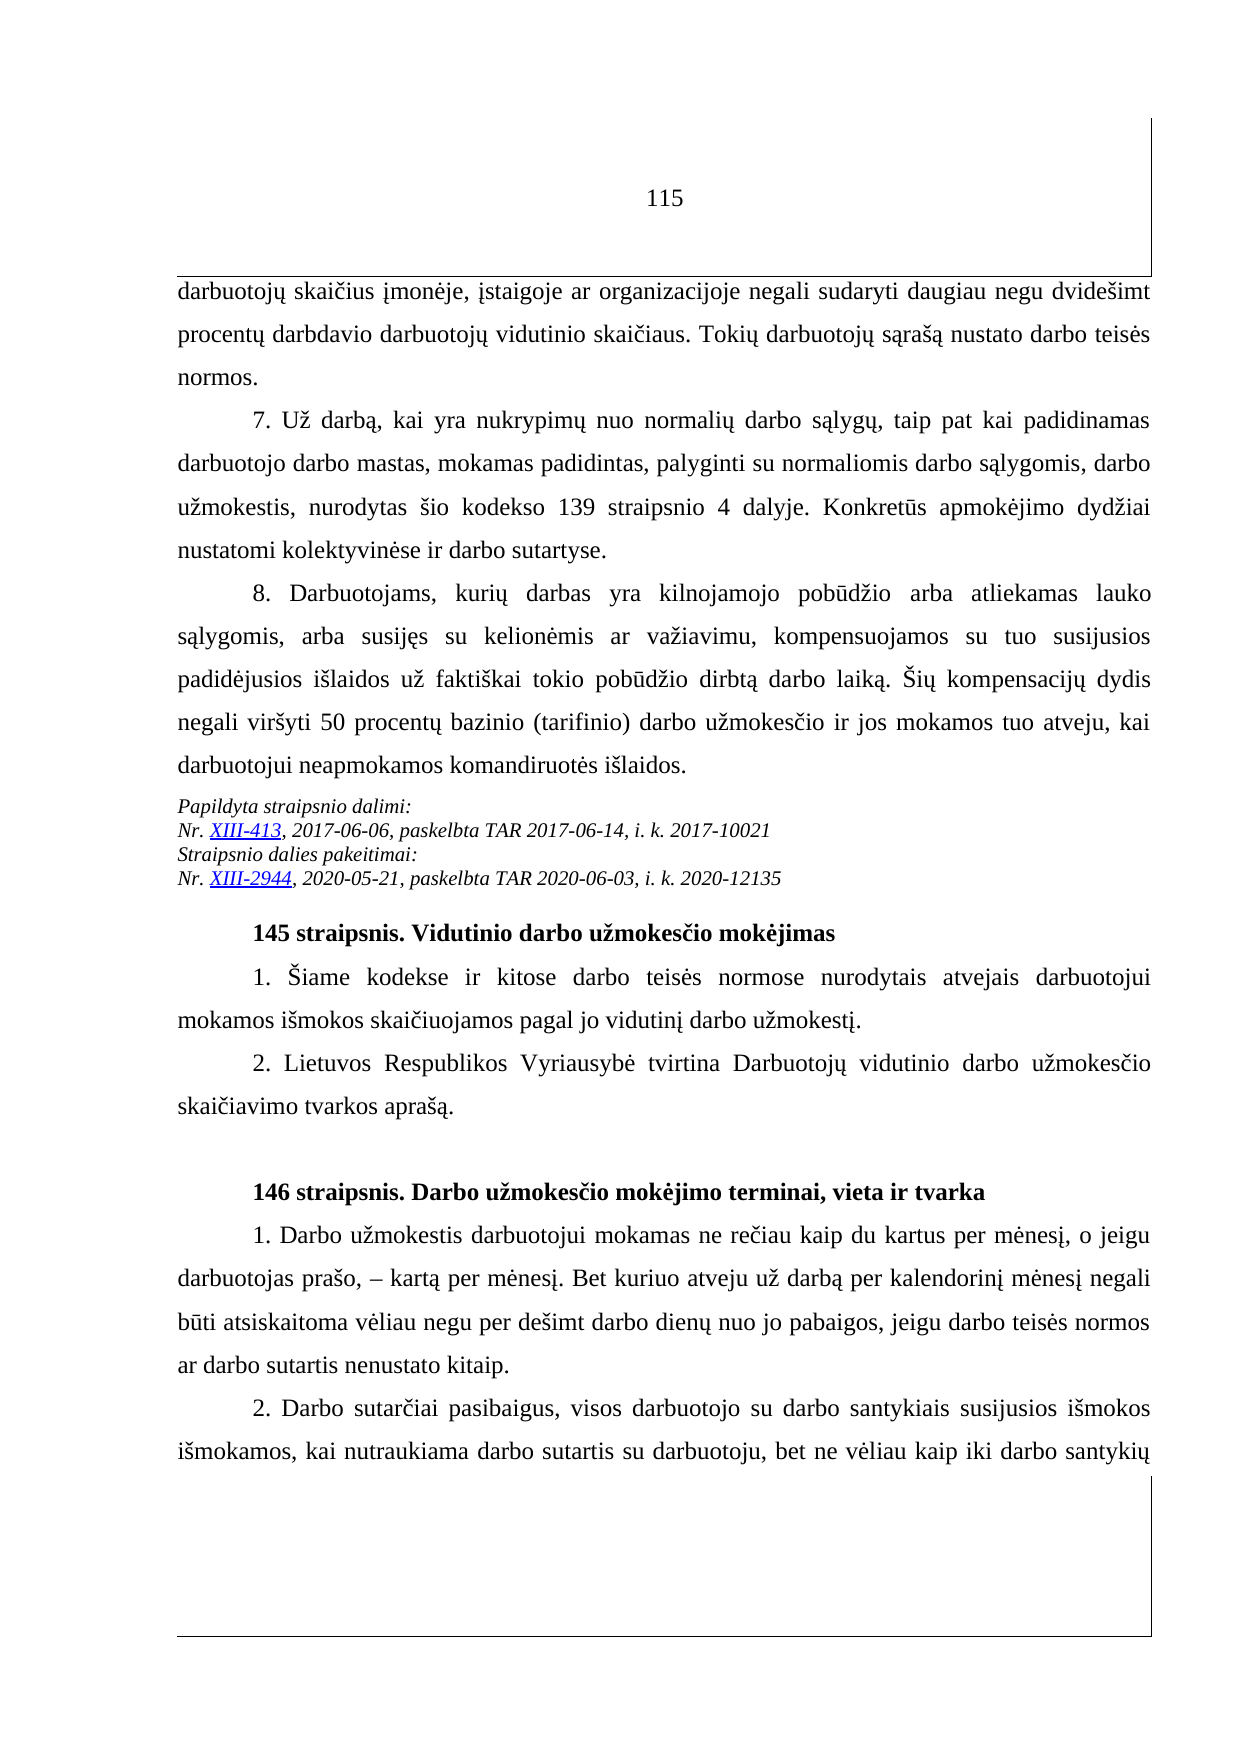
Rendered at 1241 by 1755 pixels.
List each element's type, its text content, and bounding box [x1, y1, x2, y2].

text 1. Šiame kodekse ir kitose darbo teisės normose nurodytais atvejais darbuotojui mokamos išmokos skaičiuojamos pagal jo vidutinį darbo užmokestį. [177, 962, 1152, 1033]
text Papildyta straipsnio dalimi: [177, 793, 1152, 818]
subtitle 146 straipsnis. Darbo užmokesčio mokėjimo terminai, vieta ir tvarka [177, 1177, 1152, 1206]
text Nr. XIII-2944, 2020-05-21, paskelbta TAR 2020-06-03, i. k. 2020-12135 [177, 866, 1152, 890]
text darbuotojų skaičius įmonėje, įstaigoje ar organizacijoje negali sudaryti daugiau negu dvidešimt procentų darbdavio darbuotojų vidutinio skaičiaus. Tokių darbuotojų sąrašą nustato darbo teisės normos. [177, 276, 1152, 391]
text Nr. XIII-413, 2017-06-06, paskelbta TAR 2017-06-14, i. k. 2017-10021 [177, 818, 1152, 842]
text 1. Darbo užmokestis darbuotojui mokamas ne rečiau kaip du kartus per mėnesį, o jeigu darbuotojas prašo, – kartą per mėnesį. Bet kuriuo atveju už darbą per kalendorinį mėnesį negali būti atsiskaitoma vėliau negu per dešimt darbo dienų nuo jo pabaigos, jeigu darbo teisės normos ar darbo sutartis nenustato kitaip. [177, 1220, 1152, 1378]
text 2. Lietuvos Respublikos Vyriausybė tvirtina Darbuotojų vidutinio darbo užmokesčio skaičiavimo tvarkos aprašą. [177, 1048, 1152, 1120]
subtitle 145 straipsnis. Vidutinio darbo užmokesčio mokėjimas [177, 918, 1152, 947]
text 8. Darbuotojams, kurių darbas yra kilnojamojo pobūdžio arba atliekamas lauko sąlygomis, arba susijęs su kelionėmis ar važiavimu, kompensuojamos su tuo susijusios padidėjusios išlaidos už faktiškai tokio pobūdžio dirbtą darbo laiką. Šių kompensacijų dydis negali viršyti 50 procentų bazinio (tarifinio) darbo užmokesčio ir jos mokamos tuo atveju, kai darbuotojui neapmokamos komandiruotės išlaidos. [177, 578, 1152, 779]
text 2. Darbo sutarčiai pasibaigus, visos darbuotojo su darbo santykiais susijusios išmokos išmokamos, kai nutraukiama darbo sutartis su darbuotoju, bet ne vėliau kaip iki darbo santykių [177, 1393, 1152, 1465]
text Straipsnio dalies pakeitimai: [177, 842, 1152, 866]
text 7. Už darbą, kai yra nukrypimų nuo normalių darbo sąlygų, taip pat kai padidinamas darbuotojo darbo mastas, mokamas padidintas, palyginti su normaliomis darbo sąlygomis, darbo užmokestis, nurodytas šio kodekso 139 straipsnio 4 dalyje. Konkretūs apmokėjimo dydžiai nustatomi kolektyvinėse ir darbo sutartyse. [177, 405, 1152, 563]
